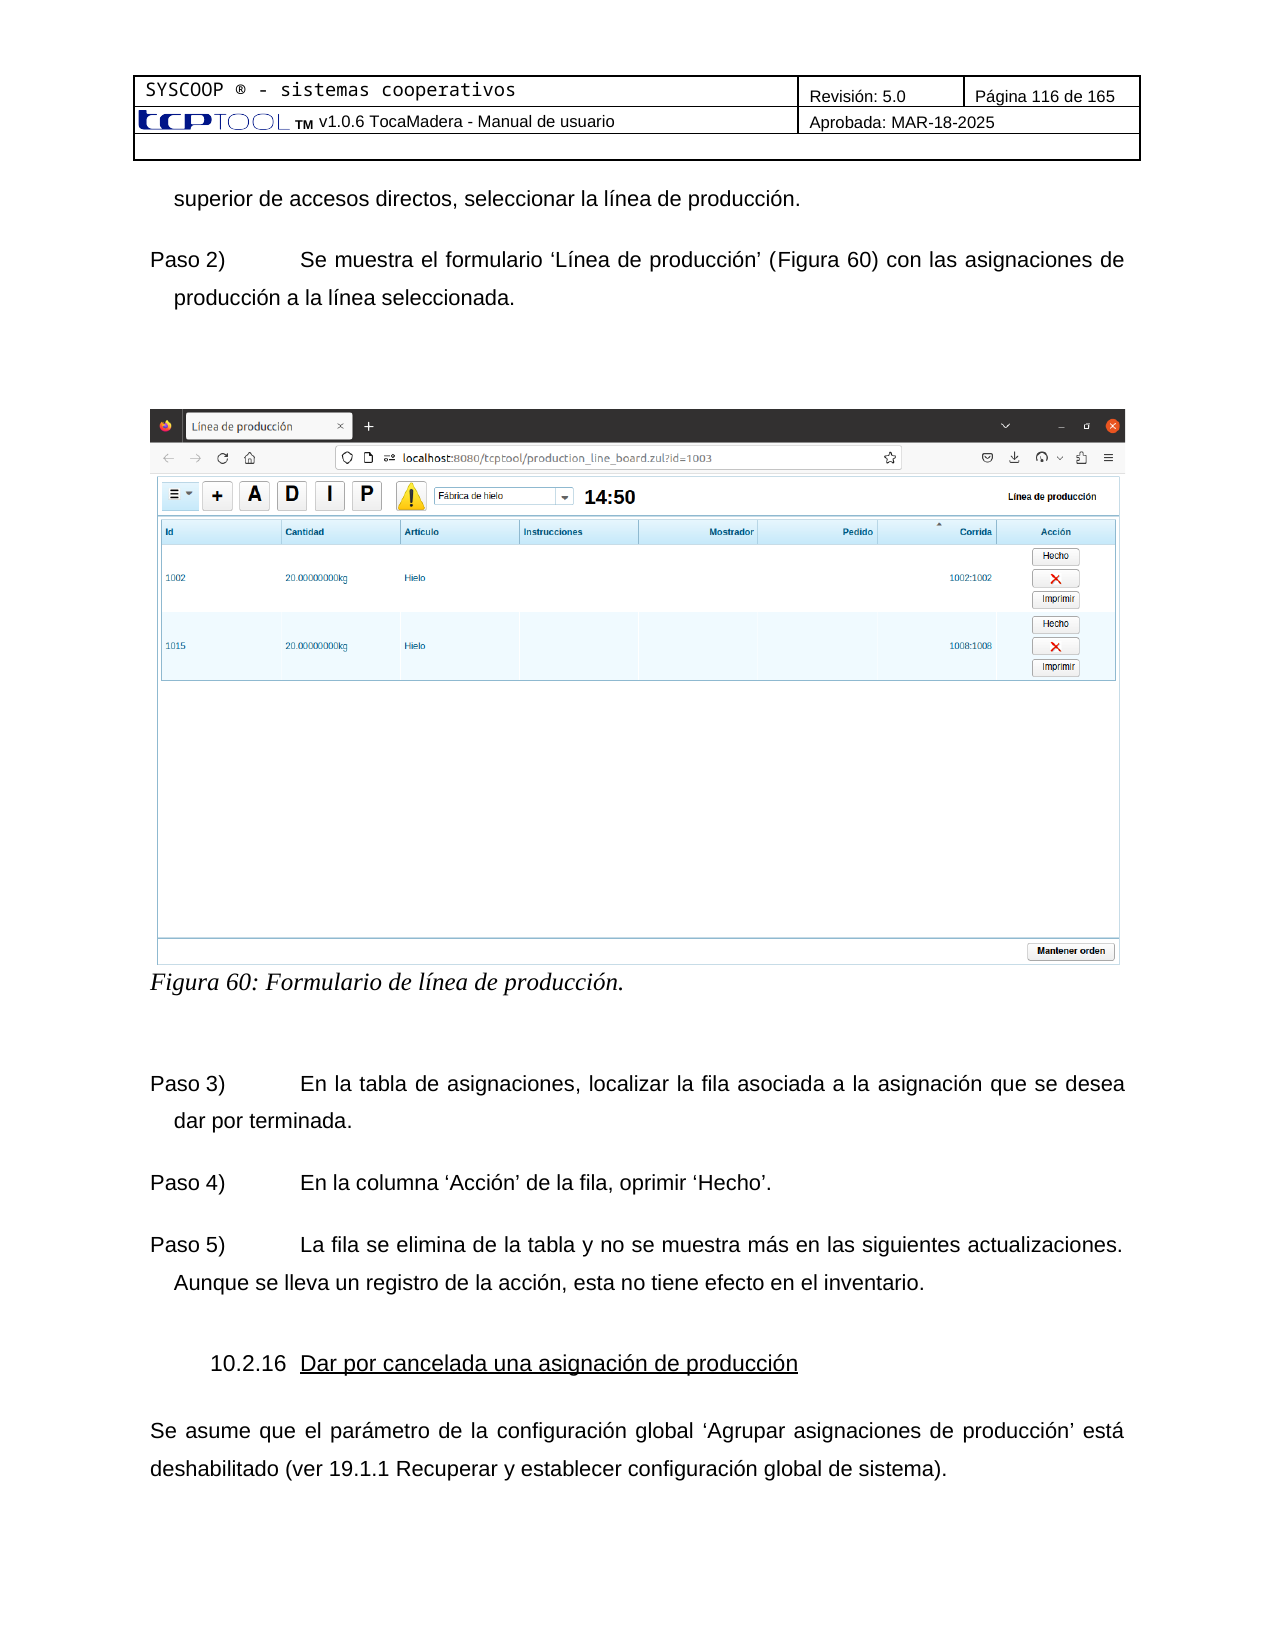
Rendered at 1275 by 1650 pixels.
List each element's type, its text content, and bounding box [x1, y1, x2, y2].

list La fila se elimina de la tabla y no se muestra más en las siguientes actualizaciones. Aunque se lleva un registro de la acción, esta no tiene efecto en el inventario. [150, 1232, 1125, 1295]
picture [150, 409, 1125, 968]
picture [138, 110, 290, 130]
list En la columna ‘Acción’ de la fila, oprimir ‘Hecho’. [150, 1170, 1125, 1195]
subtitle Dar por cancelada una asignación de producción [210, 1349, 1125, 1376]
list superior de accesos directos, seleccionar la línea de producción. [150, 186, 1125, 211]
text Figura 60: Formulario de línea de producción. [150, 968, 1125, 996]
list Se muestra el formulario ‘Línea de producción’ (Figura 60) con las asignaciones de producción a la línea seleccionada. [150, 247, 1125, 310]
list En la tabla de asignaciones, localizar la fila asociada a la asignación que se desea dar por terminada. [150, 1071, 1125, 1134]
text Se asume que el parámetro de la configuración global ‘Agrupar asignaciones de producción’ está deshabilitado (ver 19.1.1 Recuperar y establecer configuración global de sistema). [150, 1418, 1125, 1481]
